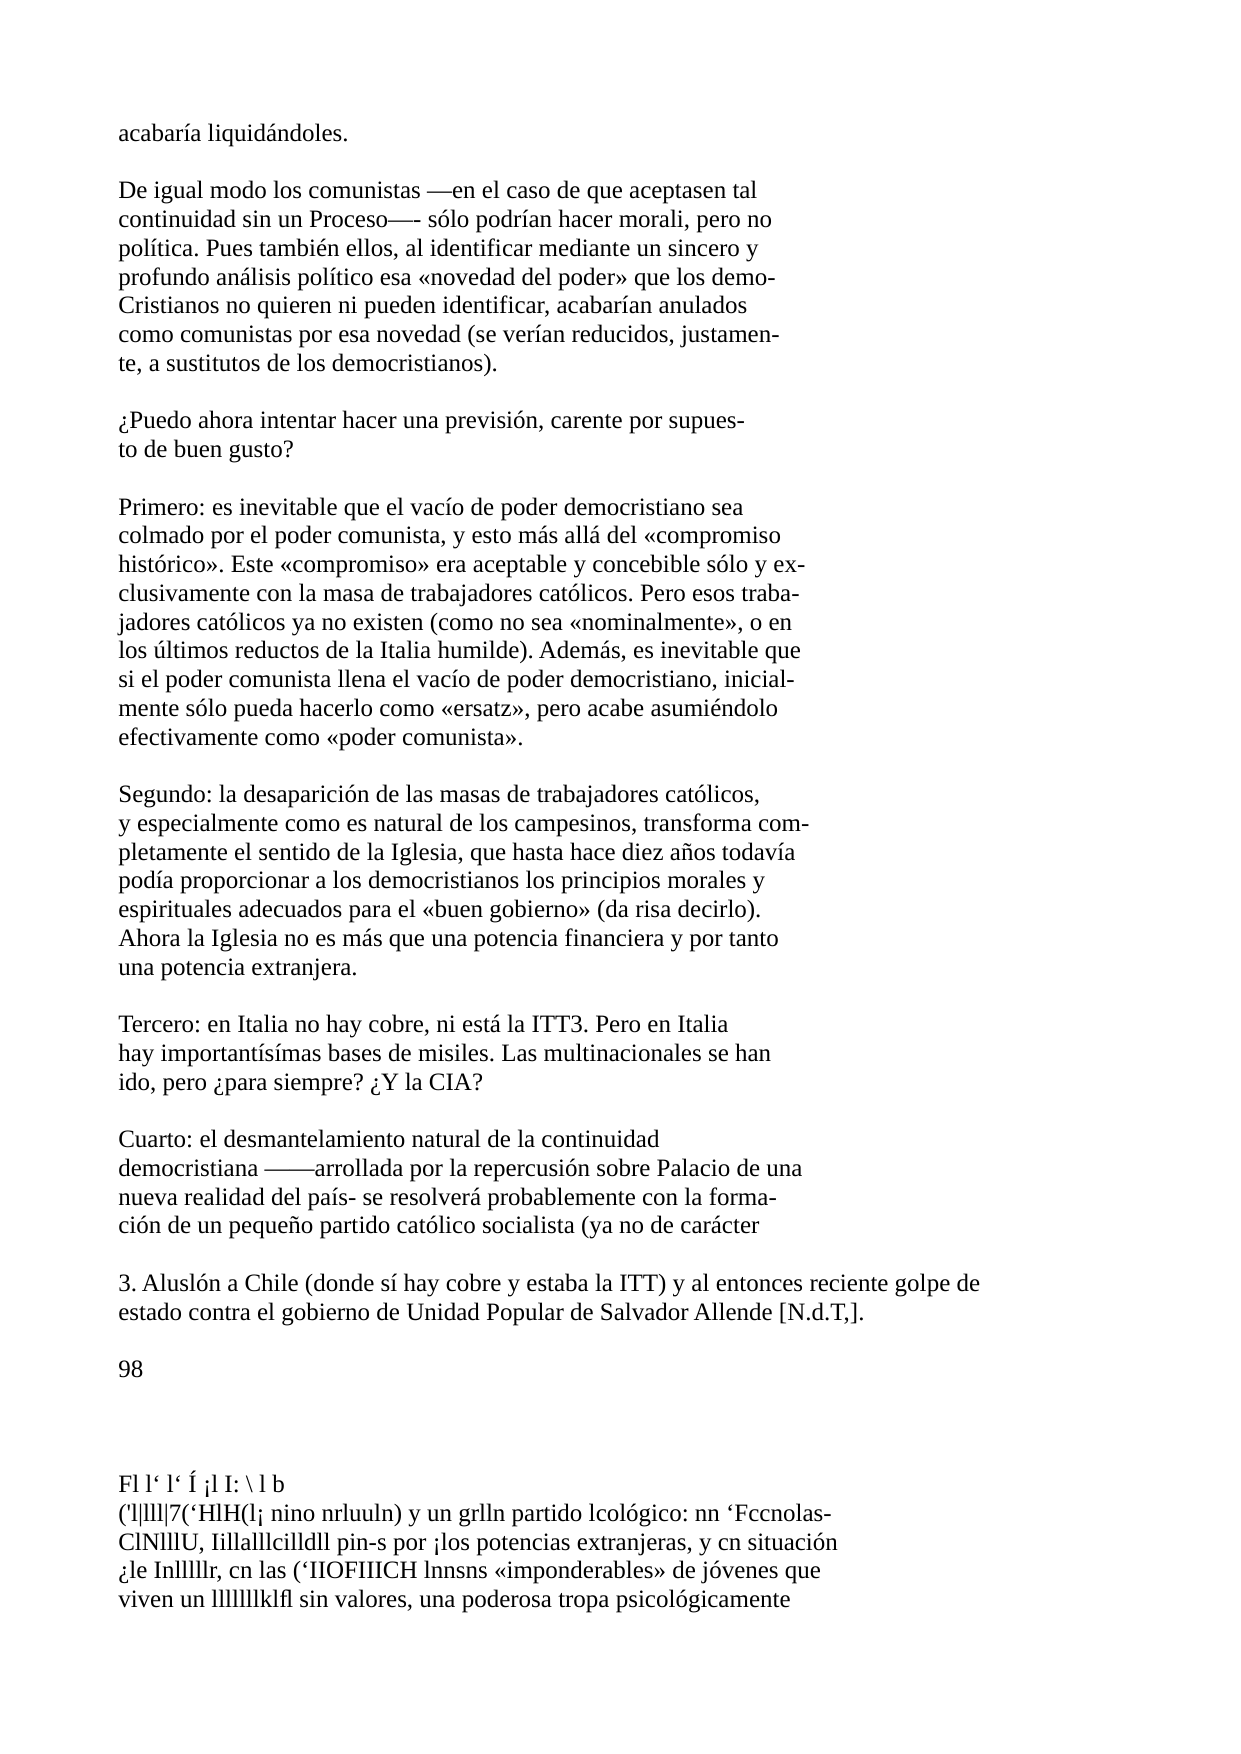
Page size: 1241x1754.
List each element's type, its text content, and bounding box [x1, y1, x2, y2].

text ClNlllU, Iillalllcilldll pin-s por ¡los potencias extranjeras, y cn situación [118, 1527, 1122, 1556]
text ('l|lll|7(‘HlH(l¡ nino nrluuln) y un grlln partido lcológico: nn ‘Fccnolas- [118, 1498, 1122, 1527]
text Segundo: la desaparición de las masas de trabajadores católicos, [118, 779, 1122, 808]
text hay importantísímas bases de misiles. Las multinacionales se han [118, 1038, 1122, 1067]
text acabaría liquidándoles. [118, 118, 1122, 147]
text continuidad sin un Proceso—- sólo podrían hacer morali, pero no [118, 204, 1122, 233]
text mente sólo pueda hacerlo como «ersatz», pero acabe asumiéndolo [118, 693, 1122, 722]
text colmado por el poder comunista, y esto más allá del «compromiso [118, 521, 1122, 549]
text política. Pues también ellos, al identificar mediante un sincero y [118, 233, 1122, 262]
text democristiana ——arrollada por la repercusión sobre Palacio de una [118, 1153, 1122, 1182]
text De igual modo los comunistas —en el caso de que aceptasen tal [118, 176, 1122, 204]
text jadores católicos ya no existen (como no sea «nominalmente», o en [118, 607, 1122, 636]
text como comunistas por esa novedad (se verían reducidos, justamen- [118, 319, 1122, 348]
text una potencia extranjera. [118, 952, 1122, 981]
text pletamente el sentido de la Iglesia, que hasta hace diez años todavía [118, 837, 1122, 866]
text to de buen gusto? [118, 434, 1122, 463]
text Fl l‘ l‘ Í ¡l I: \ l b [118, 1469, 1122, 1498]
text profundo análisis político esa «novedad del poder» que los demo- [118, 262, 1122, 291]
text te, a sustitutos de los democristianos). [118, 348, 1122, 377]
text espirituales adecuados para el «buen gobierno» (da risa decirlo). [118, 894, 1122, 923]
text ¿Puedo ahora intentar hacer una previsión, carente por supues- [118, 406, 1122, 434]
text ido, pero ¿para siempre? ¿Y la CIA? [118, 1067, 1122, 1096]
text nueva realidad del país- se resolverá probablemente con la forma- [118, 1182, 1122, 1211]
text Tercero: en Italia no hay cobre, ni está la ITT3. Pero en Italia [118, 1009, 1122, 1038]
text Cristianos no quieren ni pueden identificar, acabarían anulados [118, 291, 1122, 319]
text efectivamente como «poder comunista». [118, 722, 1122, 751]
text estado contra el gobierno de Unidad Popular de Salvador Allende [N.d.T,]. [118, 1297, 1122, 1326]
text Cuarto: el desmantelamiento natural de la continuidad [118, 1124, 1122, 1153]
text clusivamente con la masa de trabajadores católicos. Pero esos traba- [118, 578, 1122, 607]
text viven un lllllllklﬂ sin valores, una poderosa tropa psicológicamente [118, 1584, 1122, 1613]
text 98 [118, 1354, 1122, 1383]
text 3. Aluslón a Chile (donde sí hay cobre y estaba la ITT) y al entonces reciente golpe de [118, 1268, 1122, 1297]
text ¿le Inlllllr, cn las (‘IIOFIIICH lnnsns «imponderables» de jóvenes que [118, 1556, 1122, 1584]
text histórico». Este «compromiso» era aceptable y concebible sólo y ex- [118, 549, 1122, 578]
text si el poder comunista llena el vacío de poder democristiano, inicial- [118, 664, 1122, 693]
text Primero: es inevitable que el vacío de poder democristiano sea [118, 492, 1122, 521]
text Ahora la Iglesia no es más que una potencia financiera y por tanto [118, 923, 1122, 952]
text podía proporcionar a los democristianos los principios morales y [118, 866, 1122, 894]
text y especialmente como es natural de los campesinos, transforma com- [118, 808, 1122, 837]
text los últimos reductos de la Italia humilde). Además, es inevitable que [118, 636, 1122, 664]
text ción de un pequeño partido católico socialista (ya no de carácter [118, 1211, 1122, 1239]
